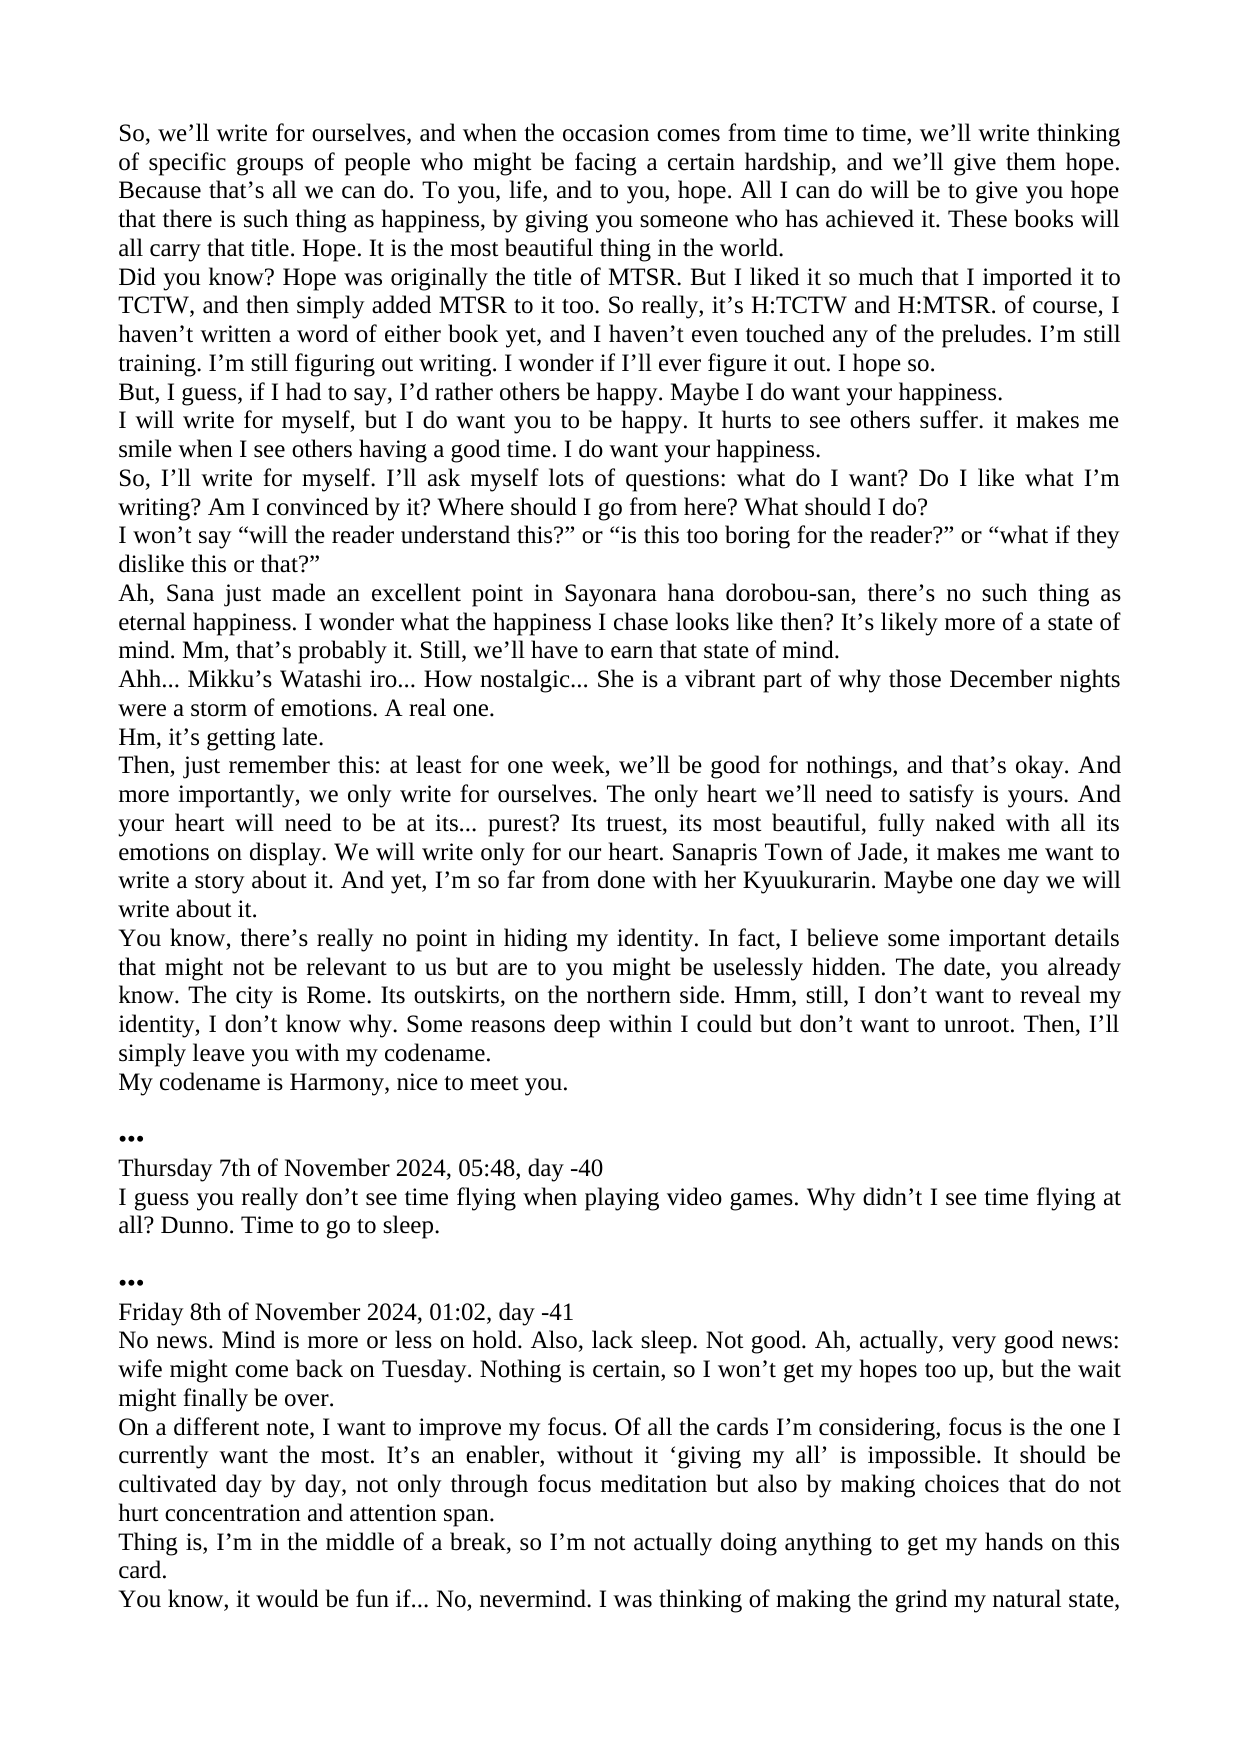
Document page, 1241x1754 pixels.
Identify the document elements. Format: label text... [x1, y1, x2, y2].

text You know, there’s really no point in hiding my identity. In fact, I believe some important details that might not be relevant to us but are to you might be uselessly hidden. The date, you already know. The city is Rome. Its outskirts, on the northern side. Hmm, still, I don’t want to reveal my identity, I don’t know why. Some reasons deep within I could but don’t want to unroot. Then, I’ll simply leave you with my codename. [118, 923, 1122, 1067]
text Ah, Sana just made an excellent point in Sayonara hana dorobou-san, there’s no such thing as eternal happiness. I wonder what the happiness I chase looks like then? It’s likely more of a state of mind. Mm, that’s probably it. Still, we’ll have to earn that state of mind. [118, 578, 1122, 664]
text So, I’ll write for myself. I’ll ask myself lots of questions: what do I want? Do I like what I’m writing? Am I convinced by it? Where should I go from here? What should I do? [118, 463, 1122, 521]
text I guess you really don’t see time flying when playing video games. Why didn’t I see time flying at all? Dunno. Time to go to sleep. [118, 1182, 1122, 1239]
text On a different note, I want to improve my focus. Of all the cards I’m considering, focus is the one I currently want the most. It’s an enabler, without it ‘giving my all’ is impossible. It should be cultivated day by day, not only through focus meditation but also by making choices that do not hurt concentration and attention span. [118, 1412, 1122, 1527]
text ••• [118, 1124, 1122, 1153]
text My codename is Harmony, nice to meet you. [118, 1067, 1122, 1096]
text No news. Mind is more or less on hold. Also, lack sleep. Not good. Ah, actually, very good news: wife might come back on Tuesday. Nothing is certain, so I won’t get my hopes too up, but the wait might finally be over. [118, 1326, 1122, 1412]
text You know, it would be fun if... No, nevermind. I was thinking of making the grind my natural state, [118, 1584, 1122, 1613]
text Ahh... Mikku’s Watashi iro... How nostalgic... She is a vibrant part of why those December nights were a storm of emotions. A real one. [118, 664, 1122, 722]
text Thing is, I’m in the middle of a break, so I’m not actually doing anything to get my hands on this card. [118, 1527, 1122, 1584]
text Hm, it’s getting late. [118, 722, 1122, 751]
text Then, just remember this: at least for one week, we’ll be good for nothings, and that’s okay. And more importantly, we only write for ourselves. The only heart we’ll need to satisfy is yours. And your heart will need to be at its... purest? Its truest, its most beautiful, fully naked with all its emotions on display. We will write only for our heart. Sanapris Town of Jade, it makes me want to write a story about it. And yet, I’m so far from done with her Kyuukurarin. Maybe one day we will write about it. [118, 751, 1122, 923]
text So, we’ll write for ourselves, and when the occasion comes from time to time, we’ll write thinking of specific groups of people who might be facing a certain hardship, and we’ll give them hope. Because that’s all we can do. To you, life, and to you, hope. All I can do will be to give you hope that there is such thing as happiness, by giving you someone who has achieved it. These books will all carry that title. Hope. It is the most beautiful thing in the world. [118, 118, 1122, 262]
text I will write for myself, but I do want you to be happy. It hurts to see others suffer. it makes me smile when I see others having a good time. I do want your happiness. [118, 406, 1122, 463]
text I won’t say “will the reader understand this?” or “is this too boring for the reader?” or “what if they dislike this or that?” [118, 521, 1122, 578]
text But, I guess, if I had to say, I’d rather others be happy. Maybe I do want your happiness. [118, 377, 1122, 406]
text Friday 8th of November 2024, 01:02, day -41 [118, 1297, 1122, 1326]
text ••• [118, 1268, 1122, 1297]
text Thursday 7th of November 2024, 05:48, day -40 [118, 1153, 1122, 1182]
text Did you know? Hope was originally the title of MTSR. But I liked it so much that I imported it to TCTW, and then simply added MTSR to it too. So really, it’s H:TCTW and H:MTSR. of course, I haven’t written a word of either book yet, and I haven’t even touched any of the preludes. I’m still training. I’m still figuring out writing. I wonder if I’ll ever figure it out. I hope so. [118, 262, 1122, 377]
